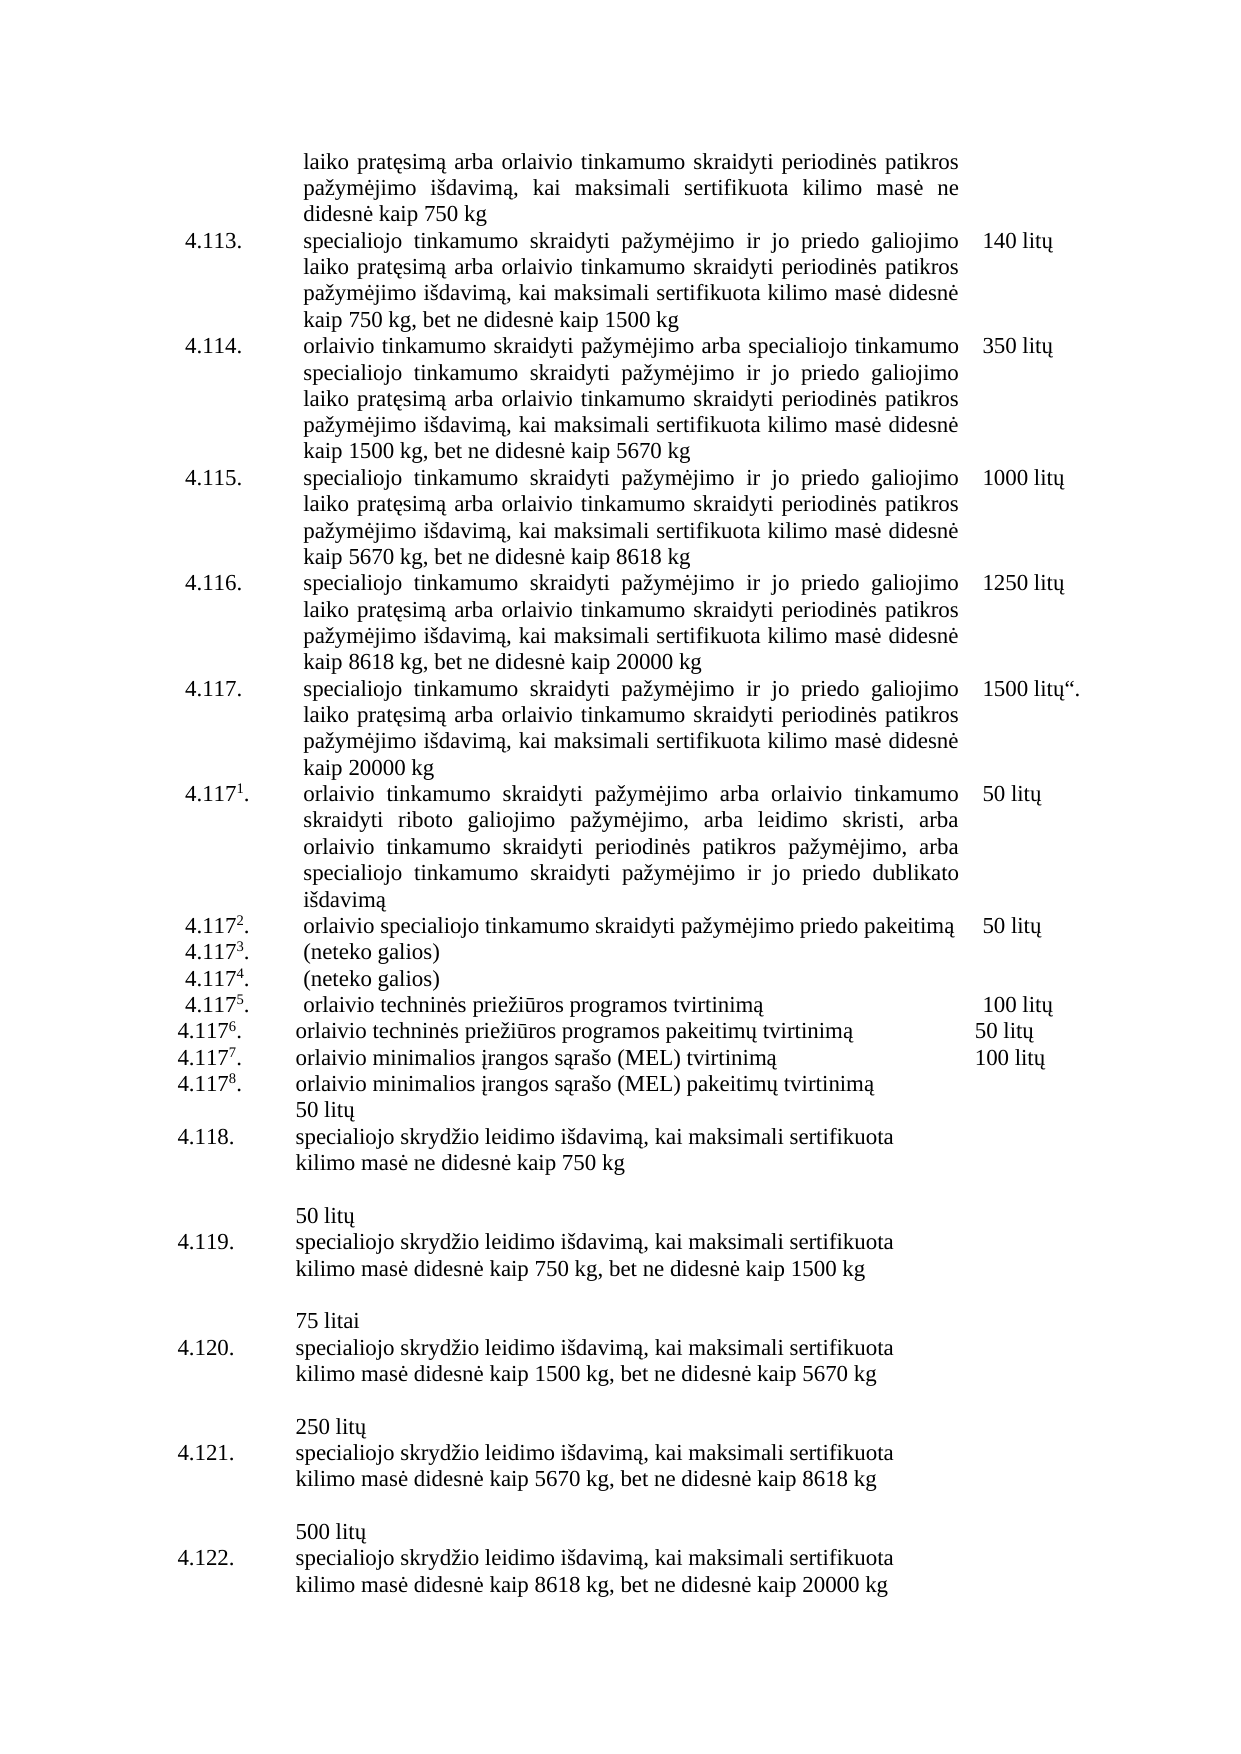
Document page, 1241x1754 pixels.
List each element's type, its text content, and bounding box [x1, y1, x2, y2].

table_cell orlaivio tinkamumo skraidyti pažymėjimo arba specialiojo tinkamumo specialiojo tinkamumo skraidyti pažymėjimo ir jo priedo galiojimo laiko pratęsimą arba orlaivio tinkamumo skraidyti periodinės patikros pažymėjimo išdavimą, kai maksimali sertifikuota kilimo masė didesnė kaip 1500 kg, bet ne didesnė kaip 5670 kg [292, 332, 971, 464]
text 4.120. specialiojo skrydžio leidimo išdavimą, kai maksimali sertifikuota kilimo masė didesnė kaip 1500 kg, bet ne didesnė kaip 5670 kg 250 litų [177, 1334, 945, 1439]
table_cell 100 litų [971, 991, 1144, 1017]
table_cell orlaivio specialiojo tinkamumo skraidyti pažymėjimo priedo pakeitimą [292, 912, 971, 938]
text 4.121. specialiojo skrydžio leidimo išdavimą, kai maksimali sertifikuota kilimo masė didesnė kaip 5670 kg, bet ne didesnė kaip 8618 kg 500 litų [177, 1439, 945, 1544]
table_cell specialiojo tinkamumo skraidyti pažymėjimo ir jo priedo galiojimo laiko pratęsimą arba orlaivio tinkamumo skraidyti periodinės patikros pažymėjimo išdavimą, kai maksimali sertifikuota kilimo masė didesnė kaip 8618 kg, bet ne didesnė kaip 20000 kg [292, 569, 971, 675]
table_cell [971, 148, 1144, 227]
text 4.1176. orlaivio techninės priežiūros programos pakeitimų tvirtinimą 50 litų [177, 1017, 1122, 1044]
table_cell 50 litų [971, 912, 1144, 938]
table_cell 1000 litų [971, 464, 1144, 569]
table_cell (neteko galios) [292, 938, 971, 965]
table_cell specialiojo tinkamumo skraidyti pažymėjimo ir jo priedo galiojimo laiko pratęsimą arba orlaivio tinkamumo skraidyti periodinės patikros pažymėjimo išdavimą, kai maksimali sertifikuota kilimo masė didesnė kaip 750 kg, bet ne didesnė kaip 1500 kg [292, 227, 971, 332]
table_cell 4.115. [174, 464, 292, 569]
table_cell [174, 148, 292, 227]
table_cell 1250 litų [971, 569, 1144, 675]
table_cell laiko pratęsimą arba orlaivio tinkamumo skraidyti periodinės patikros pažymėjimo išdavimą, kai maksimali sertifikuota kilimo masė ne didesnė kaip 750 kg [292, 148, 971, 227]
table_cell 1500 litų“. [971, 675, 1144, 780]
table_cell 4.116. [174, 569, 292, 675]
table_cell 4.1173. [174, 938, 292, 965]
table_cell 350 litų [971, 332, 1144, 464]
table_cell [971, 938, 1144, 965]
table_cell [971, 965, 1144, 991]
text 4.119. specialiojo skrydžio leidimo išdavimą, kai maksimali sertifikuota kilimo masė didesnė kaip 750 kg, bet ne didesnė kaip 1500 kg 75 litai [177, 1228, 945, 1334]
table_cell 4.114. [174, 332, 292, 464]
table_cell 4.1175. [174, 991, 292, 1017]
table_cell 4.113. [174, 227, 292, 332]
table_cell 4.1171. [174, 780, 292, 912]
table_cell specialiojo tinkamumo skraidyti pažymėjimo ir jo priedo galiojimo laiko pratęsimą arba orlaivio tinkamumo skraidyti periodinės patikros pažymėjimo išdavimą, kai maksimali sertifikuota kilimo masė didesnė kaip 20000 kg [292, 675, 971, 780]
text 4.1177. orlaivio minimalios įrangos sąrašo (MEL) tvirtinimą 100 litų [177, 1044, 1122, 1070]
text 4.122. specialiojo skrydžio leidimo išdavimą, kai maksimali sertifikuota kilimo masė didesnė kaip 8618 kg, bet ne didesnė kaip 20000 kg [177, 1544, 945, 1597]
table_cell 4.1174. [174, 965, 292, 991]
table_cell orlaivio techninės priežiūros programos tvirtinimą [292, 991, 971, 1017]
table_cell 50 litų [971, 780, 1144, 912]
table_cell specialiojo tinkamumo skraidyti pažymėjimo ir jo priedo galiojimo laiko pratęsimą arba orlaivio tinkamumo skraidyti periodinės patikros pažymėjimo išdavimą, kai maksimali sertifikuota kilimo masė didesnė kaip 5670 kg, bet ne didesnė kaip 8618 kg [292, 464, 971, 569]
text 4.118. specialiojo skrydžio leidimo išdavimą, kai maksimali sertifikuota kilimo masė ne didesnė kaip 750 kg 50 litų [177, 1123, 945, 1228]
text 4.1178. orlaivio minimalios įrangos sąrašo (MEL) pakeitimų tvirtinimą 50 litų [177, 1070, 945, 1123]
table_cell 140 litų [971, 227, 1144, 332]
table_cell 4.1172. [174, 912, 292, 938]
table_cell (neteko galios) [292, 965, 971, 991]
table_cell 4.117. [174, 675, 292, 780]
table_cell orlaivio tinkamumo skraidyti pažymėjimo arba orlaivio tinkamumo skraidyti riboto galiojimo pažymėjimo, arba leidimo skristi, arba orlaivio tinkamumo skraidyti periodinės patikros pažymėjimo, arba specialiojo tinkamumo skraidyti pažymėjimo ir jo priedo dublikato išdavimą [292, 780, 971, 912]
